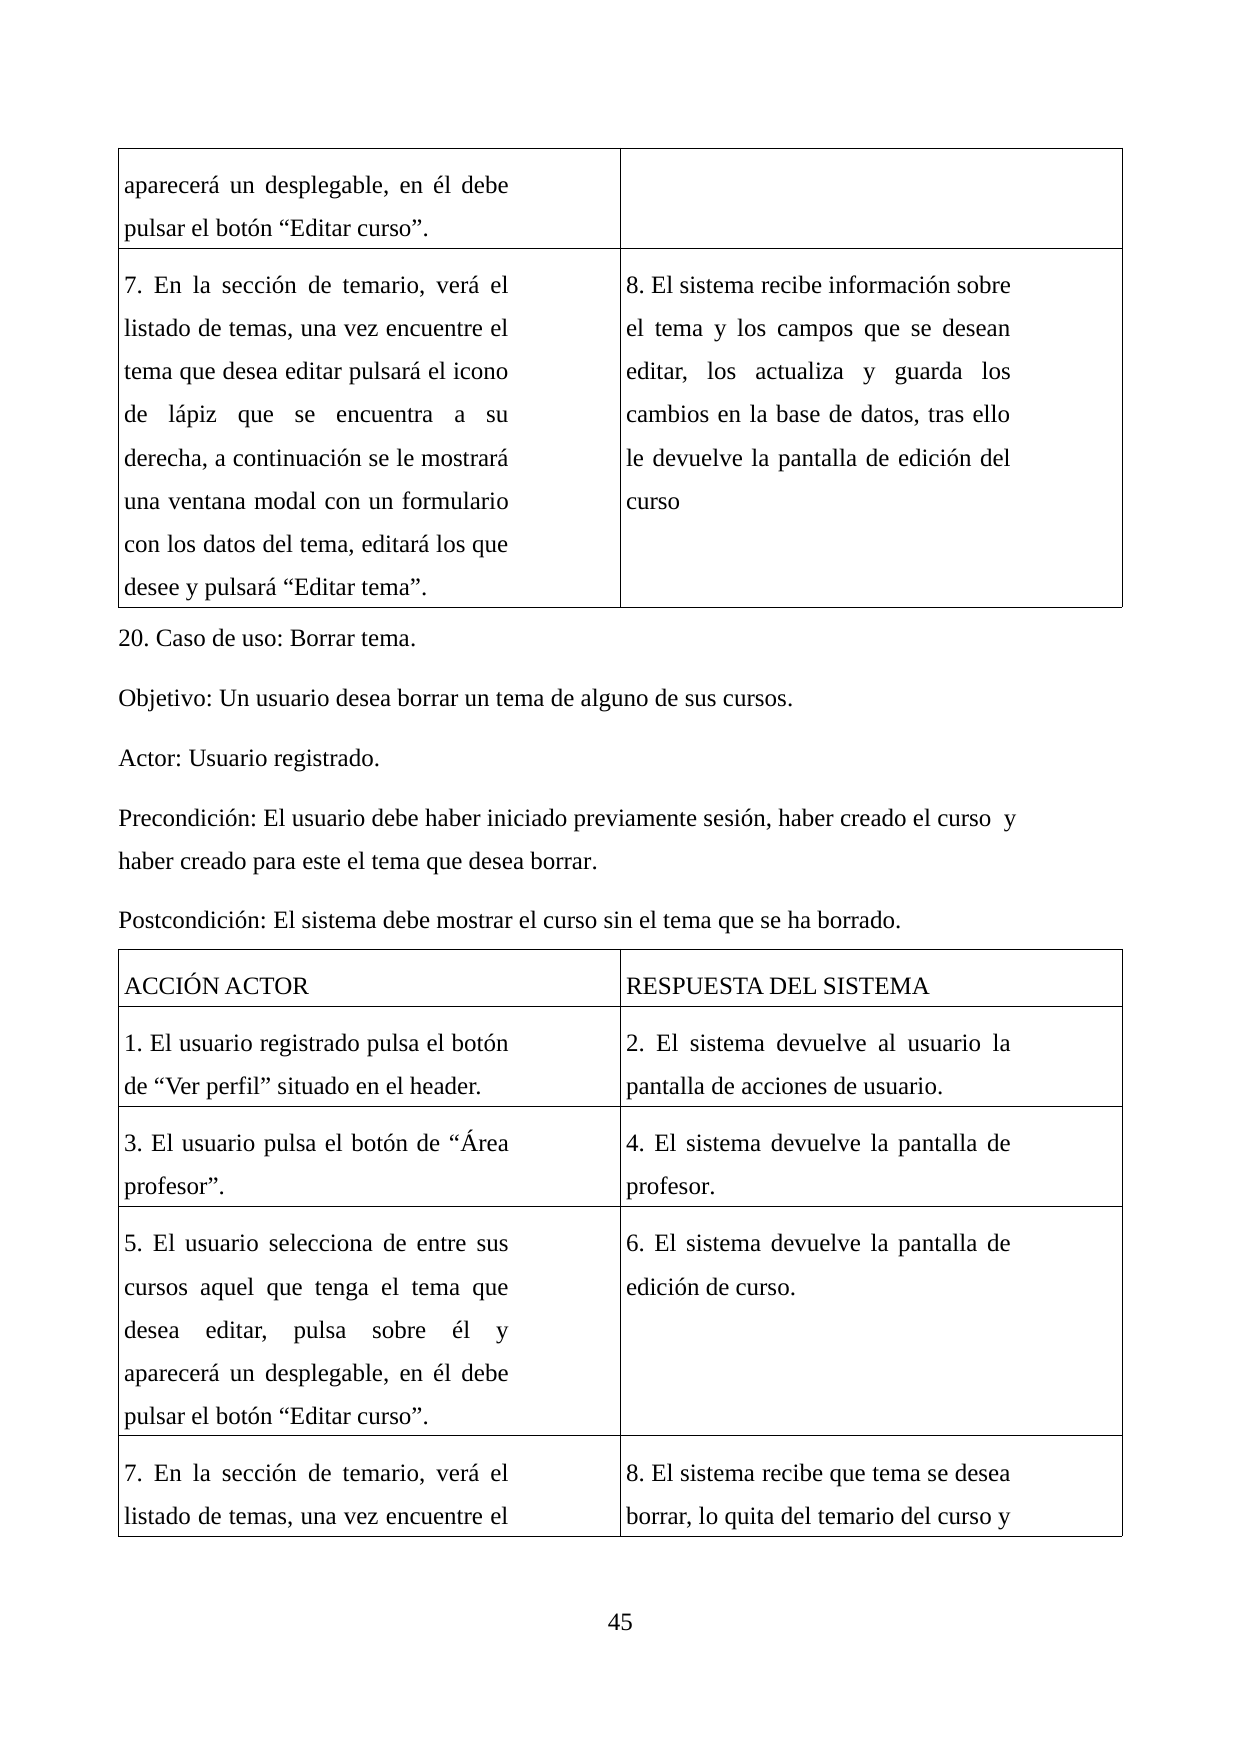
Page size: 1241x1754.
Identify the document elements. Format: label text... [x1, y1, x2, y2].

table_cell 5. El usuario selecciona de entre sus cursos aquel que tenga el tema que desea editar, pulsa sobre él y aparecerá un desplegable, en él debe pulsar el botón “Editar curso”. [119, 1207, 620, 1435]
table_cell 8. El sistema recibe información sobre el tema y los campos que se desean editar, los actualiza y guarda los cambios en la base de datos, tras ello le devuelve la pantalla de edición del curso [621, 249, 1122, 607]
table_cell 2. El sistema devuelve al usuario la pantalla de acciones de usuario. [621, 1007, 1122, 1106]
text Actor: Usuario registrado. [118, 743, 1017, 772]
text Postcondición: El sistema debe mostrar el curso sin el tema que se ha borrado. [118, 906, 1017, 934]
table_cell 6. El sistema devuelve la pantalla de edición de curso. [621, 1207, 1122, 1435]
table_cell aparecerá un desplegable, en él debe pulsar el botón “Editar curso”. [119, 149, 620, 248]
text Objetivo: Un usuario desea borrar un tema de alguno de sus cursos. [118, 683, 1017, 712]
table_cell 1. El usuario registrado pulsa el botón de “Ver perfil” situado en el header. [119, 1007, 620, 1106]
table_cell [621, 149, 1122, 248]
table_cell 4. El sistema devuelve la pantalla de profesor. [621, 1107, 1122, 1206]
table_cell 8. El sistema recibe que tema se desea borrar, lo quita del temario del curso y [621, 1436, 1122, 1536]
table_cell 7. En la sección de temario, verá el listado de temas, una vez encuentre el [119, 1436, 620, 1536]
table_header ACCIÓN ACTOR [119, 950, 620, 1006]
table_cell 3. El usuario pulsa el botón de “Área profesor”. [119, 1107, 620, 1206]
table_header RESPUESTA DEL SISTEMA [621, 950, 1122, 1006]
text Precondición: El usuario debe haber iniciado previamente sesión, haber creado el curso y haber creado para este el tema que desea borrar. [118, 803, 1017, 874]
text 20. Caso de uso: Borrar tema. [118, 623, 1017, 652]
table_cell 7. En la sección de temario, verá el listado de temas, una vez encuentre el tema que desea editar pulsará el icono de lápiz que se encuentra a su derecha, a continuación se le mostrará una ventana modal con un formulario con los datos del tema, editará los que desee y pulsará “Editar tema”. [119, 249, 620, 607]
